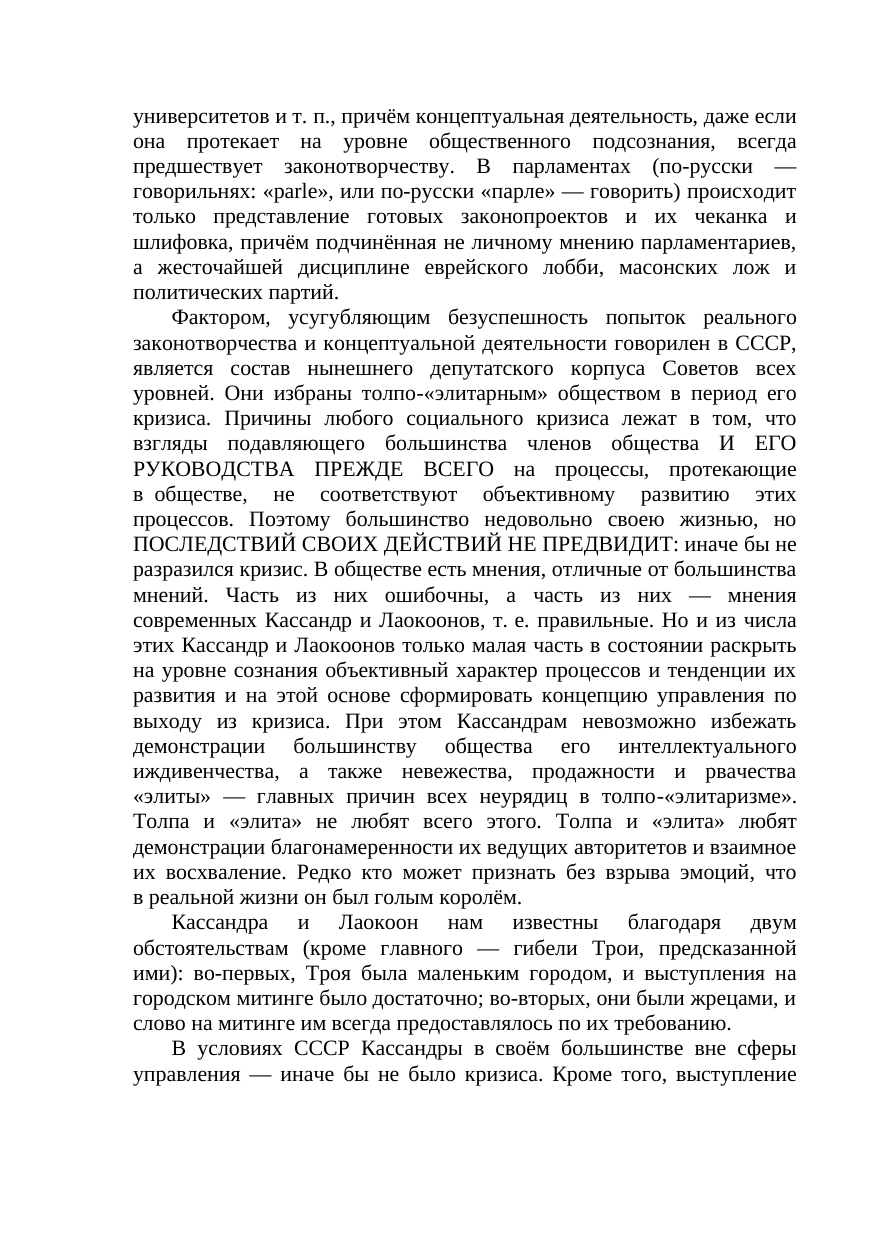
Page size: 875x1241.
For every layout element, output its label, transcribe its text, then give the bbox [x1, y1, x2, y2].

text Фактором, усугубляющим безуспешность попыток реального законотворчества и концептуальной деятельности говорилен в СССР, является состав нынешнего депутатского корпуса Советов всех уровней. Они избраны толпо‑«элитарным» обществом в период его кризиса. Причины любого социального кризиса лежат в том, что взгляды подавляющего большинства членов общества И ЕГО РУКОВОДСТВА ПРЕЖДЕ ВСЕГО на процессы, протекающие в обществе, не соответствуют объективному развитию этих процессов. Поэтому большинство недовольно своею жизнью, но ПОСЛЕДСТВИЙ СВОИХ ДЕЙСТВИЙ НЕ ПРЕДВИДИТ: иначе бы не разразился кризис. В обществе есть мнения, отличные от большинства мнений. Часть из них ошибочны, а часть из них — мнения современных Кассандр и Лаокоонов, т. е. правильные. Но и из числа этих Кассандр и Лаокоонов только малая часть в состоянии раскрыть на уровне сознания объективный характер процессов и тенденции их развития и на этой основе сформировать концепцию управления по выходу из кризиса. При этом Кассандрам невозможно избежать демонстрации большинству общества его интеллектуального иждивенчества, а также невежества, продажности и рвачества «элиты» — главных причин всех неурядиц в толпо‑«элитаризме». Толпа и «элита» не любят всего этого. Толпа и «элита» любят демонстрации благонамеренности их ведущих авторитетов и взаимное их восхваление. Редко кто может признать без взрыва эмоций, что в реальной жизни он был голым королём. [133, 304, 797, 909]
text университетов и т. п., причём концептуальная деятельность, даже если она протекает на уровне общественного подсознания, всегда предшествует законотворчеству. В парламентах (по-русски — говорильнях: «parle», или по-русски «парле» — говорить) происходит только представление готовых законопроектов и их чеканка и шлифовка, причём подчинённая не личному мнению парламентариев, а жесточайшей дисциплине еврейского лобби, масонских лож и политических партий. [133, 103, 797, 304]
text В условиях СССР Кассандры в своём большинстве вне сферы управления — иначе бы не было кризиса. Кроме того, выступление [133, 1035, 797, 1086]
text Кассандра и Лаокоон нам известны благодаря двум обстоятельствам (кроме главного — гибели Трои, предсказанной ими): во-первых, Троя была маленьким городом, и выступления на городском митинге было достаточно; во-вторых, они были жрецами, и слово на митинге им всегда предоставлялось по их требованию. [133, 909, 797, 1035]
